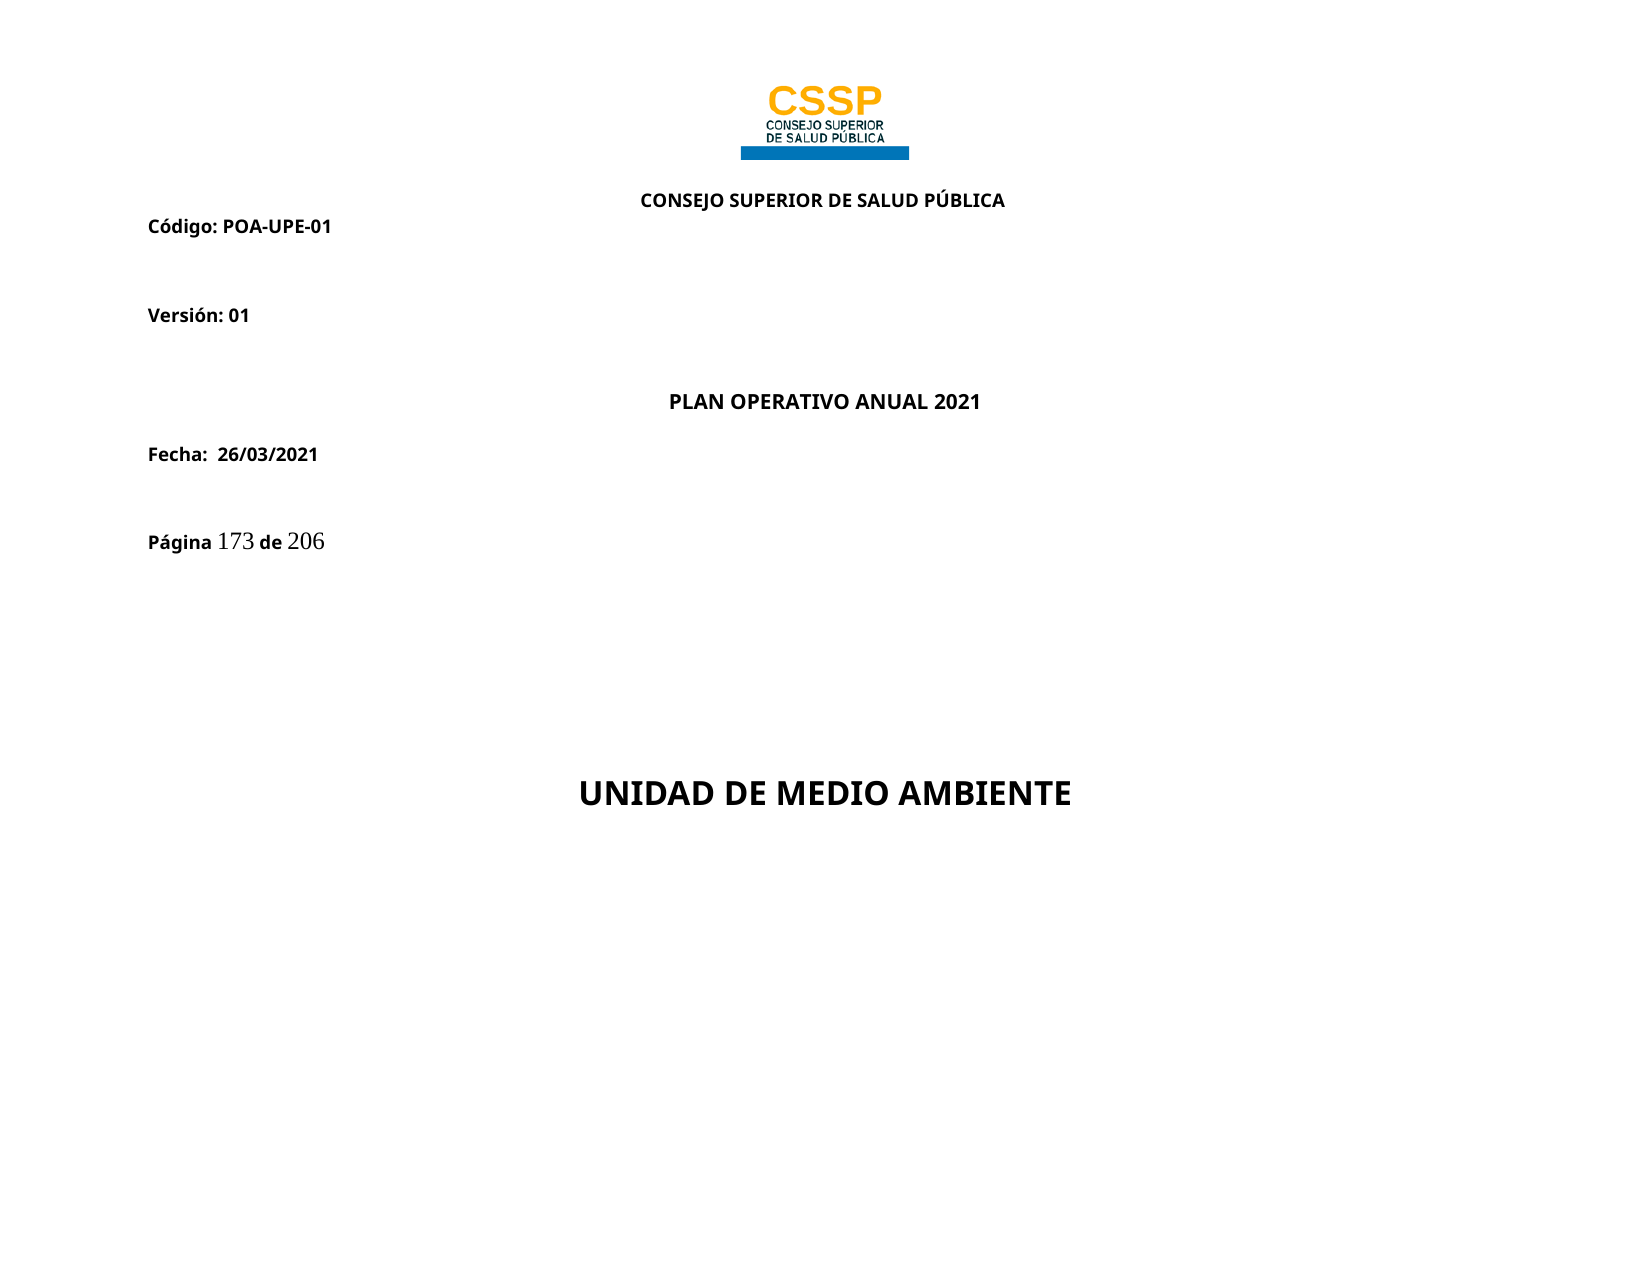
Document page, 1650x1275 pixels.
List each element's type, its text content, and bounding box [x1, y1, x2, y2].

picture [740, 73, 910, 160]
text UNIDAD DE MEDIO AMBIENTE [148, 770, 1502, 815]
